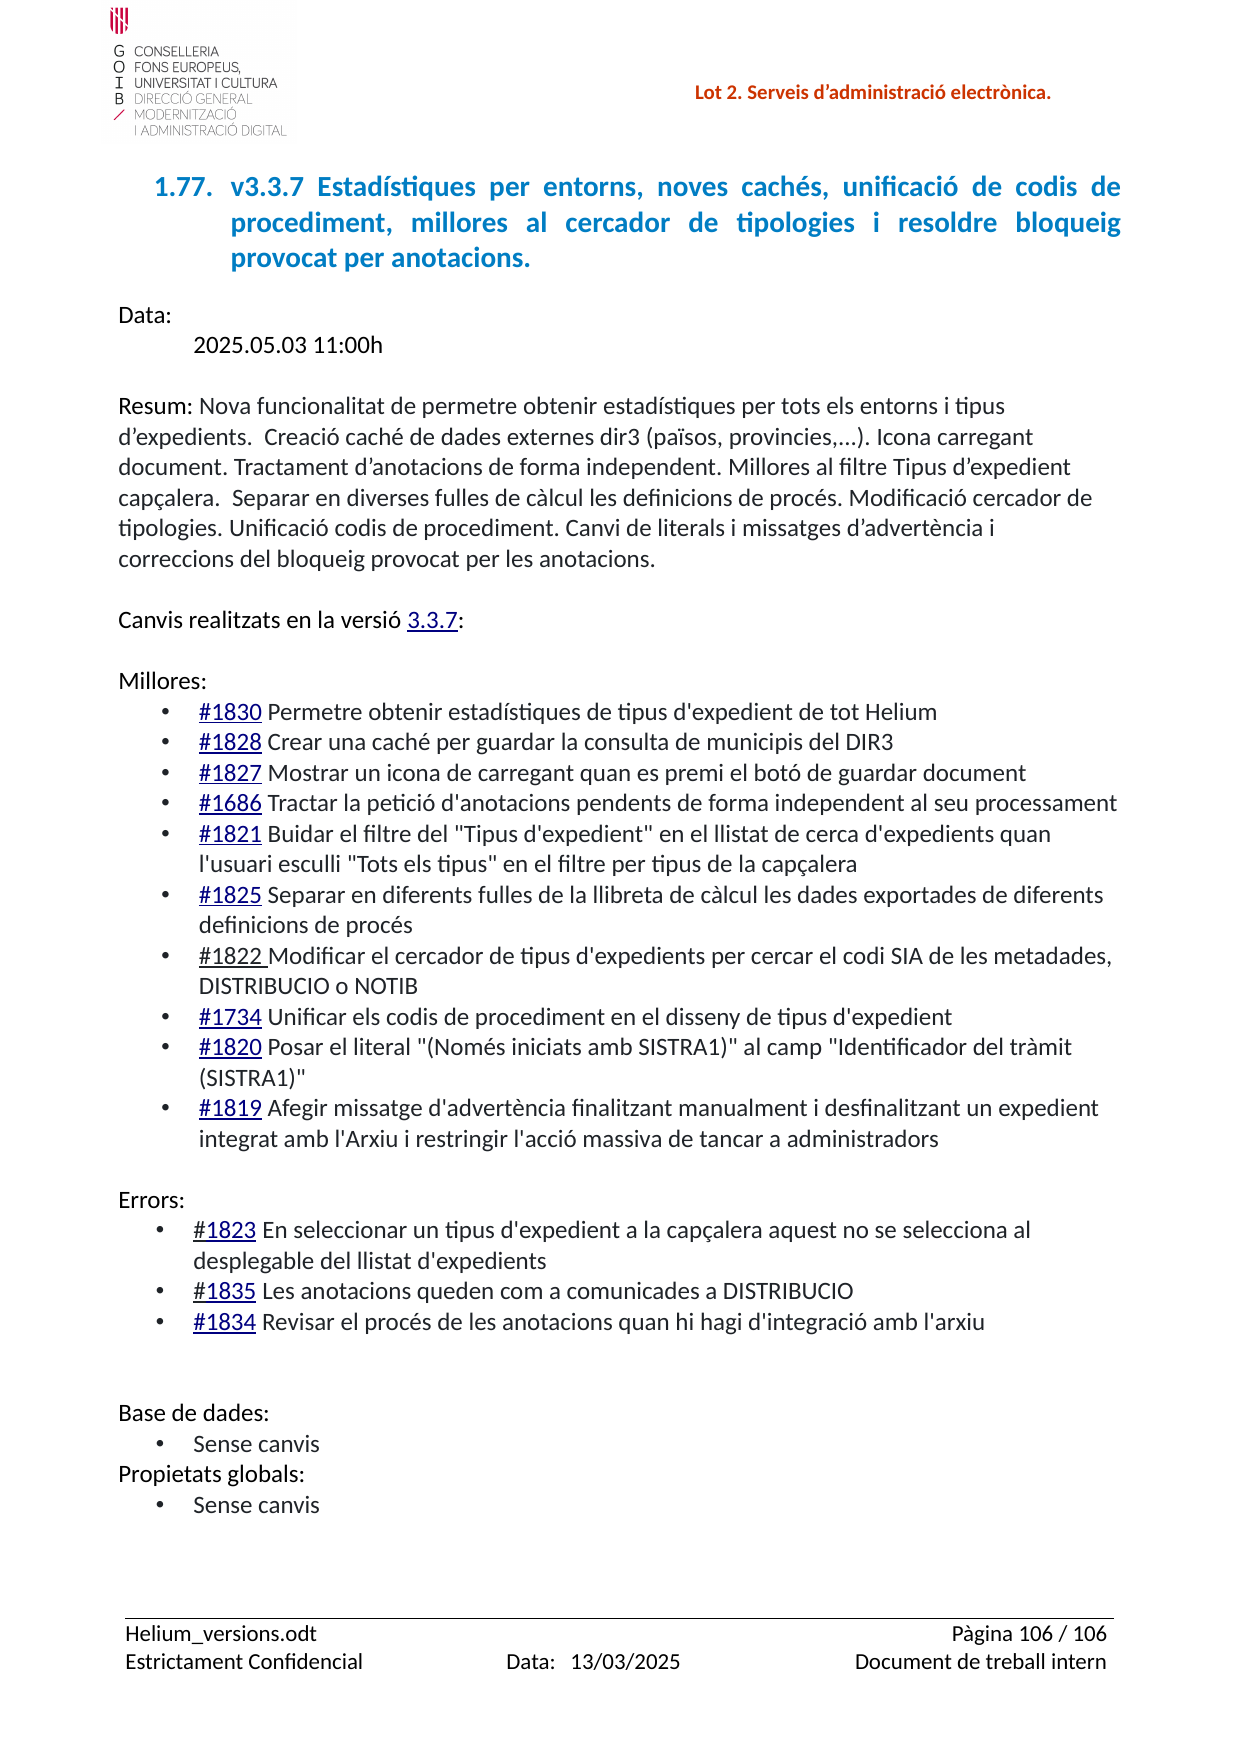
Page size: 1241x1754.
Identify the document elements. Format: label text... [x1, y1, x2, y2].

list #1830 Permetre obtenir estadístiques de tipus d'expedient de tot Helium [161, 696, 1122, 726]
text Data: [118, 299, 1122, 329]
text Canvis realitzats en la versió 3.3.7: [118, 604, 1122, 634]
text Millores: [118, 665, 1122, 696]
text Errors: [118, 1184, 1122, 1214]
picture [100, 0, 297, 144]
list #1834 Revisar el procés de les anotacions quan hi hagi d'integració amb l'arxiu [156, 1306, 1122, 1337]
text Propietats globals: [118, 1459, 1122, 1489]
list #1686 Tractar la petició d'anotacions pendents de forma independent al seu processament [161, 787, 1122, 818]
text Base de dades: [118, 1398, 1122, 1428]
list #1823 En seleccionar un tipus d'expedient a la capçalera aquest no se selecciona al desplegable del llistat d'expedients [156, 1214, 1122, 1276]
text 2025.05.03 11:00h [118, 329, 1122, 360]
list #1820 Posar el literal "(Només iniciats amb SISTRA1)" al camp "Identificador del tràmit (SISTRA1)" [161, 1031, 1122, 1092]
list #1819 Afegir missatge d'advertència finalitzant manualment i desfinalitzant un expedient integrat amb l'Arxiu i restringir l'acció massiva de tancar a administradors [161, 1092, 1122, 1153]
list #1828 Crear una caché per guardar la consulta de municipis del DIR3 [161, 726, 1122, 757]
text Resum: Nova funcionalitat de permetre obtenir estadístiques per tots els entorns i tipus d’expedients. Creació caché de dades externes dir3 (països, provincies,...). Icona carregant document. Tractament d’anotacions de forma independent. Millores al filtre Tipus d’expedient capçalera. Separar en diverses fulles de càlcul les definicions de procés. Modificació cercador de tipologies. Unificació codis de procediment. Canvi de literals i missatges d’advertència i correccions del bloqueig provocat per les anotacions. [118, 390, 1122, 573]
list #1825 Separar en diferents fulles de la llibreta de càlcul les dades exportades de diferents definicions de procés [161, 879, 1122, 940]
list #1827 Mostrar un icona de carregant quan es premi el botó de guardar document [161, 757, 1122, 787]
list #1835 Les anotacions queden com a comunicades a DISTRIBUCIO [156, 1276, 1122, 1306]
list #1822 Modificar el cercador de tipus d'expedients per cercar el codi SIA de les metadades, DISTRIBUCIO o NOTIB [161, 940, 1122, 1001]
list Sense canvis [156, 1428, 1122, 1459]
list #1734 Unificar els codis de procediment en el disseny de tipus d'expedient [161, 1001, 1122, 1031]
list Sense canvis [156, 1489, 1122, 1520]
subtitle v3.3.7 Estadístiques per entorns, noves cachés, unificació de codis de procediment, millores al cercador de tipologies i resoldre bloqueig provocat per anotacions. [153, 168, 1122, 275]
list #1821 Buidar el filtre del "Tipus d'expedient" en el llistat de cerca d'expedients quan l'usuari esculli "Tots els tipus" en el filtre per tipus de la capçalera [161, 818, 1122, 879]
